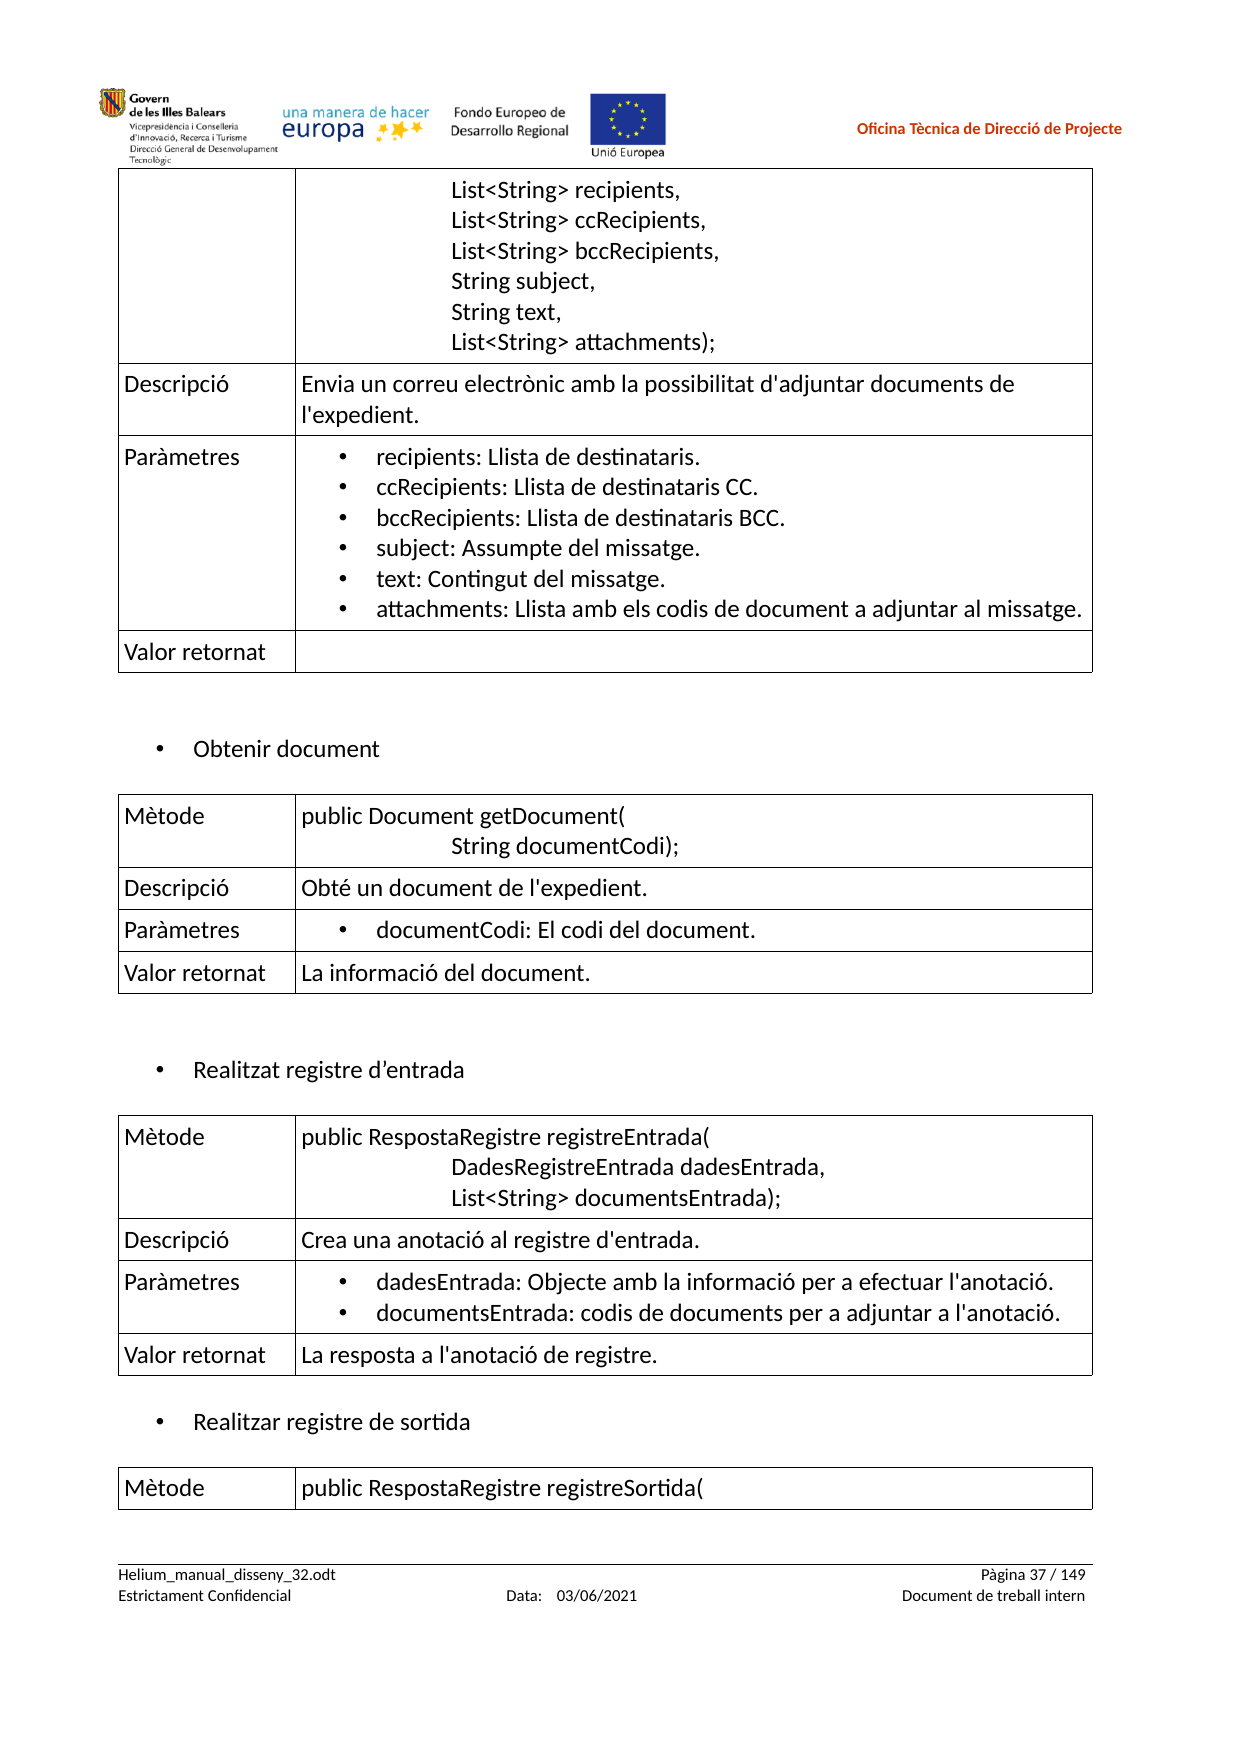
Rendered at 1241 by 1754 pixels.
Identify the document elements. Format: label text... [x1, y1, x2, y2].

table_header List<String> recipients, List<String> ccRecipients, List<String> bccRecipients, String subject, String text, List<String> attachments); [296, 169, 1092, 363]
list Realitzar registre de sortida [156, 1406, 1122, 1436]
table_cell Crea una anotació al registre d'entrada. [296, 1219, 1092, 1260]
table_cell Descripció [119, 868, 295, 909]
table_header Mètode [119, 1468, 295, 1509]
table_cell Paràmetres [119, 910, 295, 951]
table_cell La resposta a l'anotació de registre. [296, 1334, 1092, 1375]
table_cell Paràmetres [119, 436, 295, 630]
list Realitzat registre d’entrada [156, 1054, 1122, 1085]
list Obtenir document [156, 733, 1122, 764]
table_header [119, 169, 295, 363]
table_header Mètode [119, 795, 295, 867]
table_cell Envia un correu electrònic amb la possibilitat d'adjuntar documents de l'expedient. [296, 364, 1092, 435]
table_cell Valor retornat [119, 952, 295, 993]
table_cell Paràmetres [119, 1261, 295, 1333]
table_cell La informació del document. [296, 952, 1092, 993]
table_cell [296, 631, 1092, 672]
table_cell Descripció [119, 1219, 295, 1260]
table_header public RespostaRegistre registreSortida( [296, 1468, 1092, 1509]
table_cell Obté un document de l'expedient. [296, 868, 1092, 909]
picture [99, 87, 668, 166]
table_header public Document getDocument( String documentCodi); [296, 795, 1092, 867]
table_cell recipients: Llista de destinataris. ccRecipients: Llista de destinataris CC. bccRecipients: Llista de destinataris BCC. subject: Assumpte del missatge. text: Contingut del missatge. attachments: Llista amb els codis de document a adjuntar al missatge. [296, 436, 1092, 630]
table_cell dadesEntrada: Objecte amb la informació per a efectuar l'anotació. documentsEntrada: codis de documents per a adjuntar a l'anotació. [296, 1261, 1092, 1333]
table_cell Valor retornat [119, 631, 295, 672]
table_cell Descripció [119, 364, 295, 435]
table_cell Valor retornat [119, 1334, 295, 1375]
table_cell documentCodi: El codi del document. [296, 910, 1092, 951]
table_header public RespostaRegistre registreEntrada( DadesRegistreEntrada dadesEntrada, List<String> documentsEntrada); [296, 1116, 1092, 1218]
table_header Mètode [119, 1116, 295, 1218]
